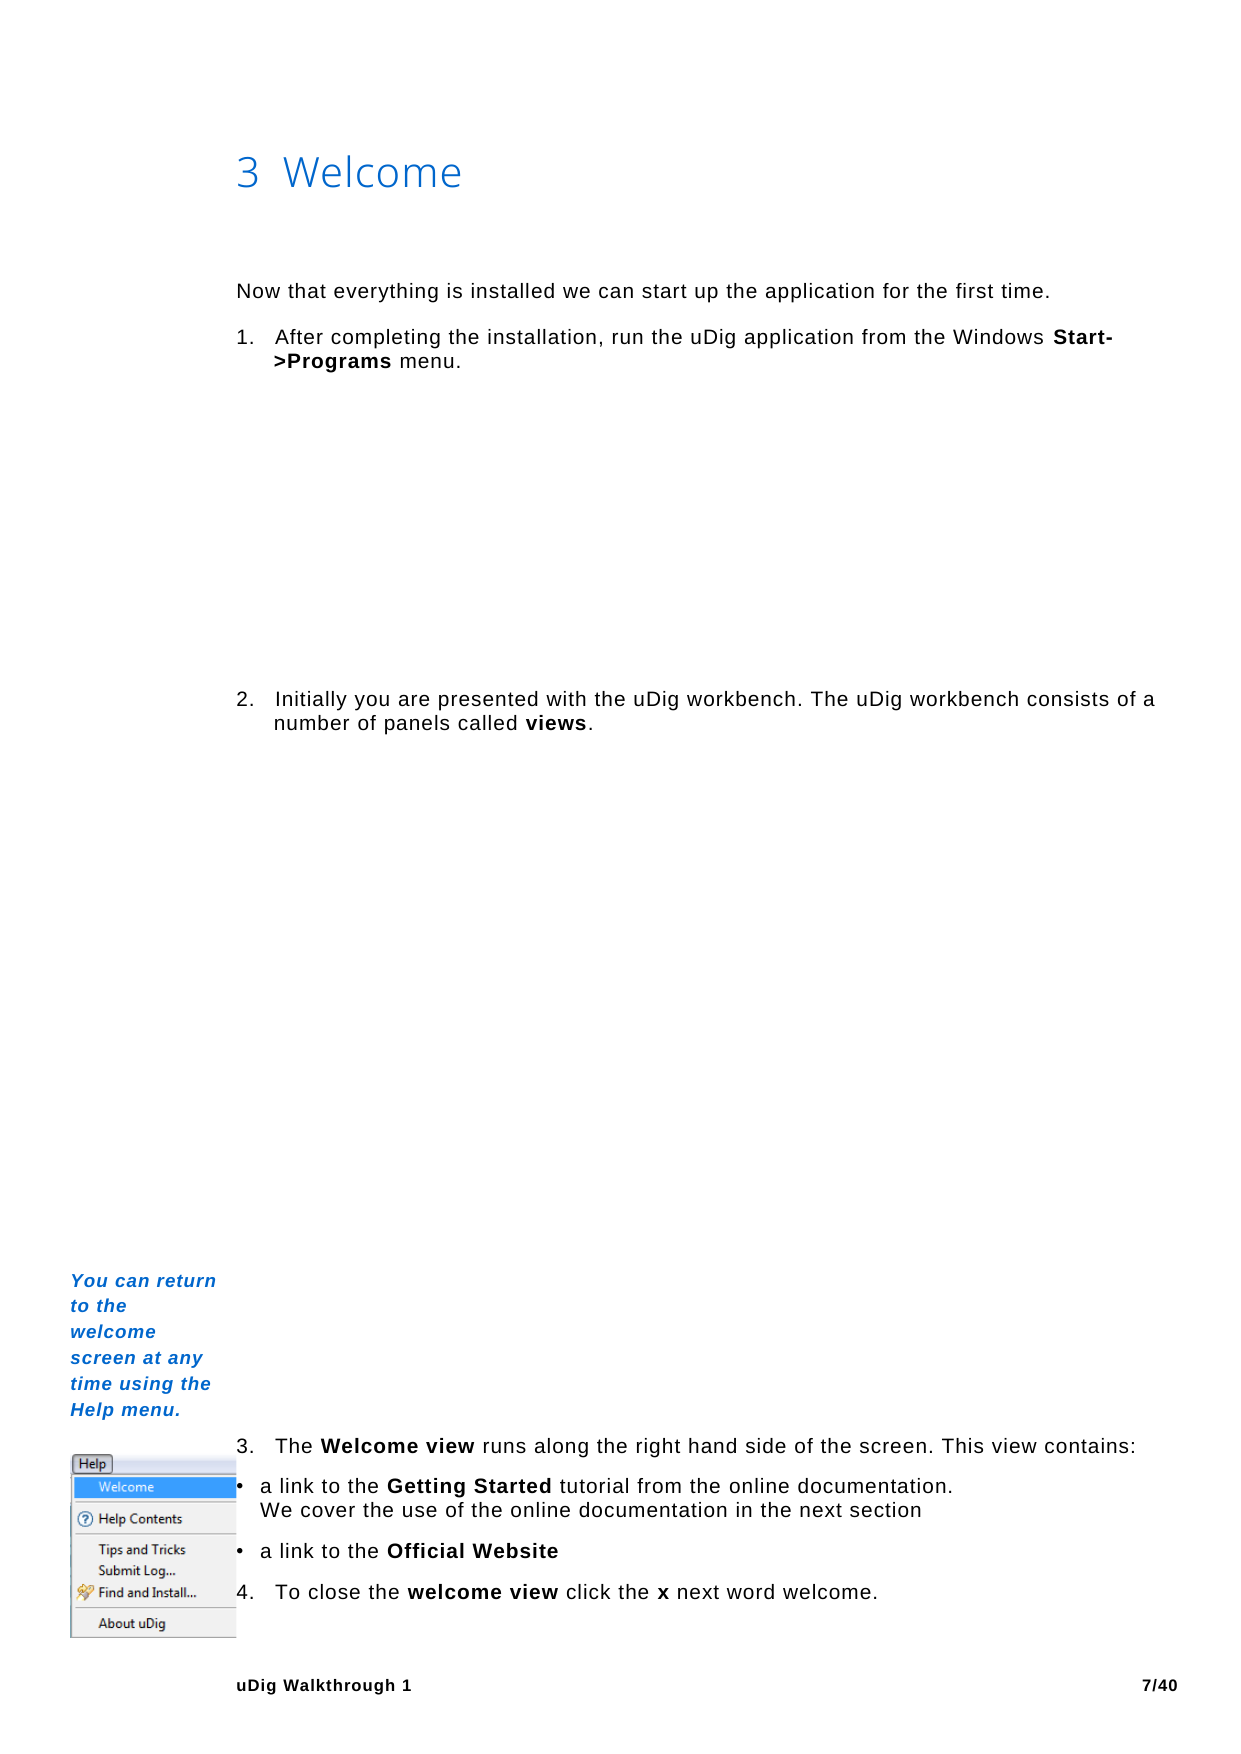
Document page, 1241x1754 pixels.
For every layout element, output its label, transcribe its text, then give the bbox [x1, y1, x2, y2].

picture [70, 1453, 237, 1638]
list The Welcome view runs along the right hand side of the screen. This view contains: [236, 1434, 1181, 1458]
list a link to the Official Website [237, 1539, 1181, 1563]
text Now that everything is installed we can start up the application for the first time. [236, 279, 1181, 303]
list Initially you are presented with the uDig workbench. The uDig workbench consists of a number of panels called views. [236, 687, 1181, 1417]
list To close the welcome view click the x next word welcome. [237, 1580, 1181, 1628]
list You can return to the welcome screen at any time using the Help menu. [70, 1269, 220, 1420]
subtitle Welcome [236, 143, 1181, 200]
list a link to the Getting Started tutorial from the online documentation. We cover the use of the online documentation in the next section [237, 1474, 1181, 1522]
list After completing the installation, run the uDig application from the Windows Start->Programs menu. [236, 325, 1181, 670]
